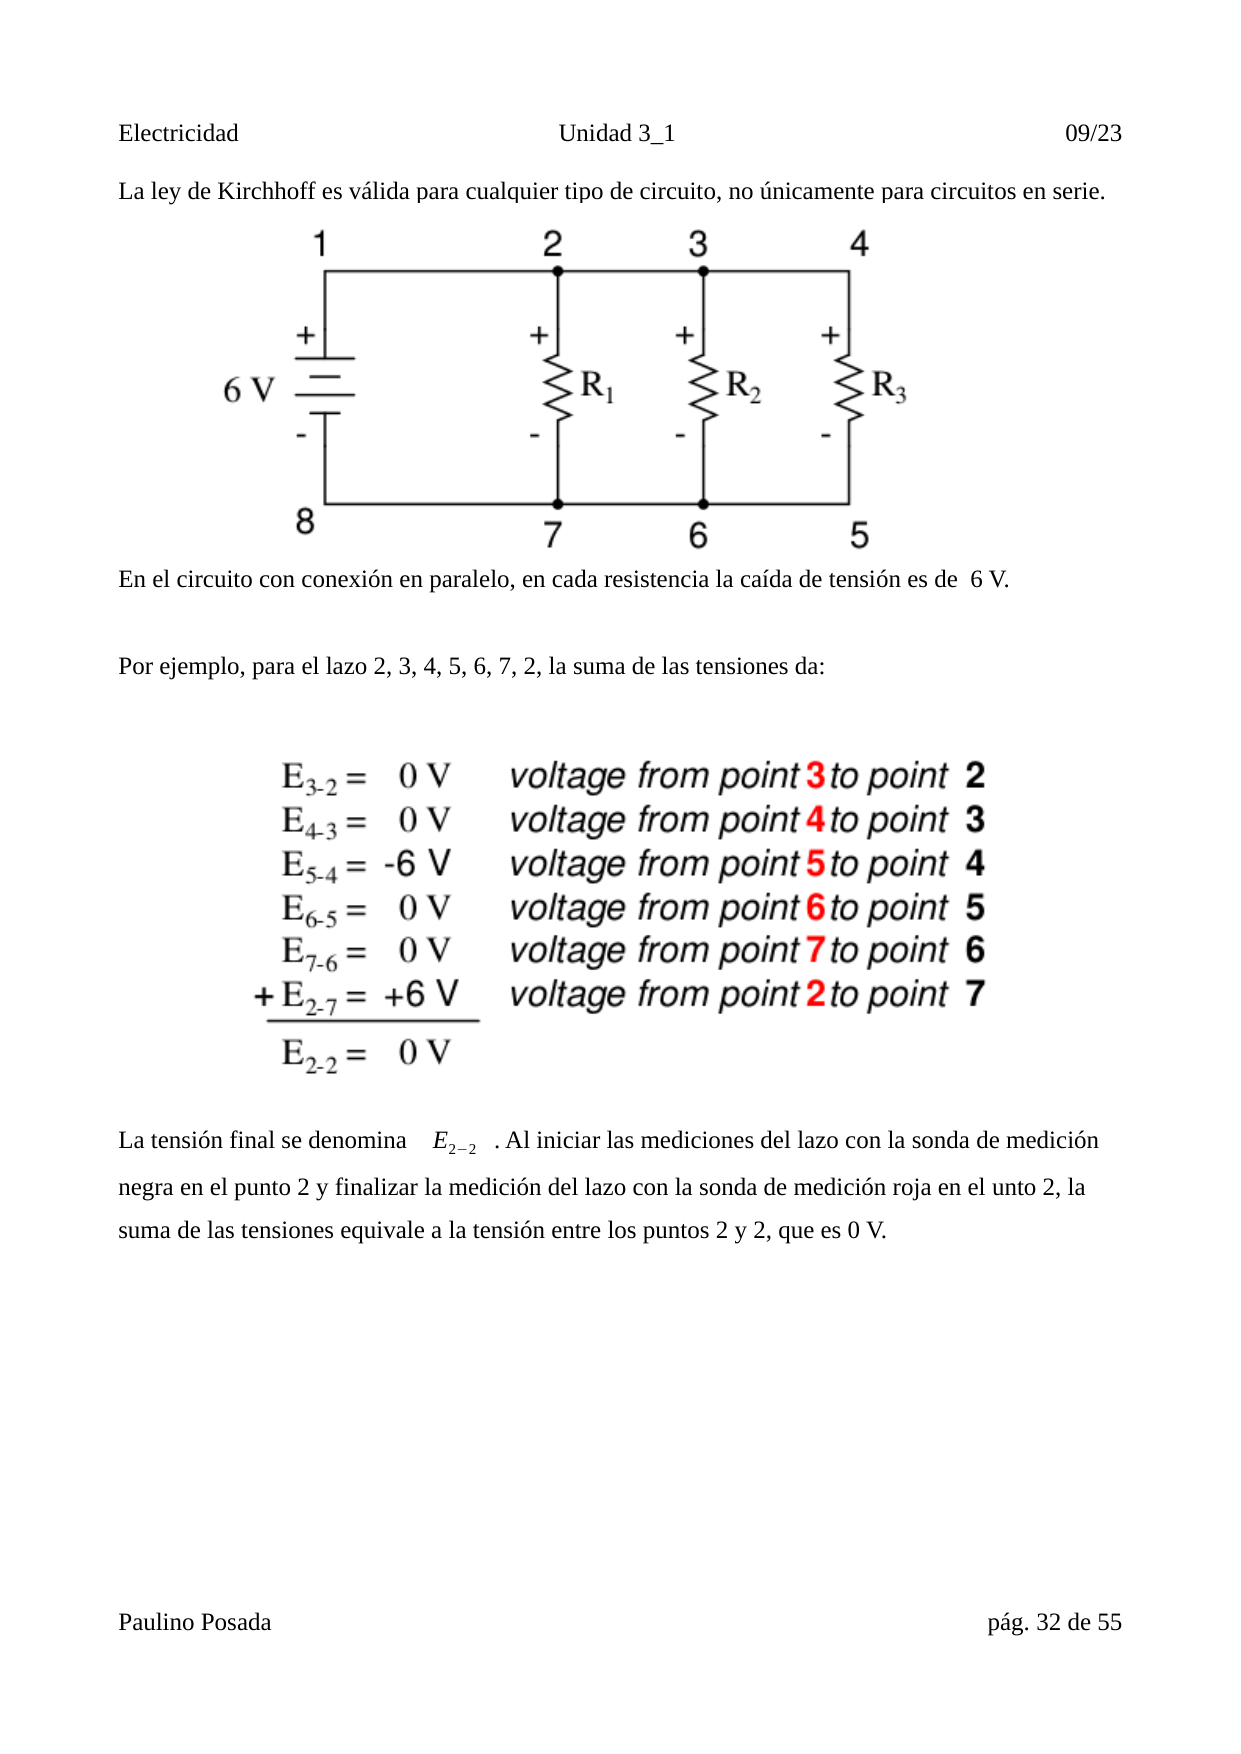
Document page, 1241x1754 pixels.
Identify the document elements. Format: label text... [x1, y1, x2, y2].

text La ley de Kirchhoff es válida para cualquier tipo de circuito, no únicamente para circuitos en serie. [118, 176, 1122, 205]
text En el circuito con conexión en paralelo, en cada resistencia la caída de tensión es de 6 V. [118, 564, 1122, 593]
picture [201, 203, 922, 565]
picture [243, 737, 997, 1091]
text La tensión final se denomina . Al iniciar las mediciones del lazo con la sonda de medición negra en el punto 2 y finalizar la medición del lazo con la sonda de medición roja en el unto 2, la suma de las tensiones equivale a la tensión entre los puntos 2 y 2, que es 0 V. [118, 1125, 1122, 1244]
text Por ejemplo, para el lazo 2, 3, 4, 5, 6, 7, 2, la suma de las tensiones da: [118, 651, 1122, 679]
